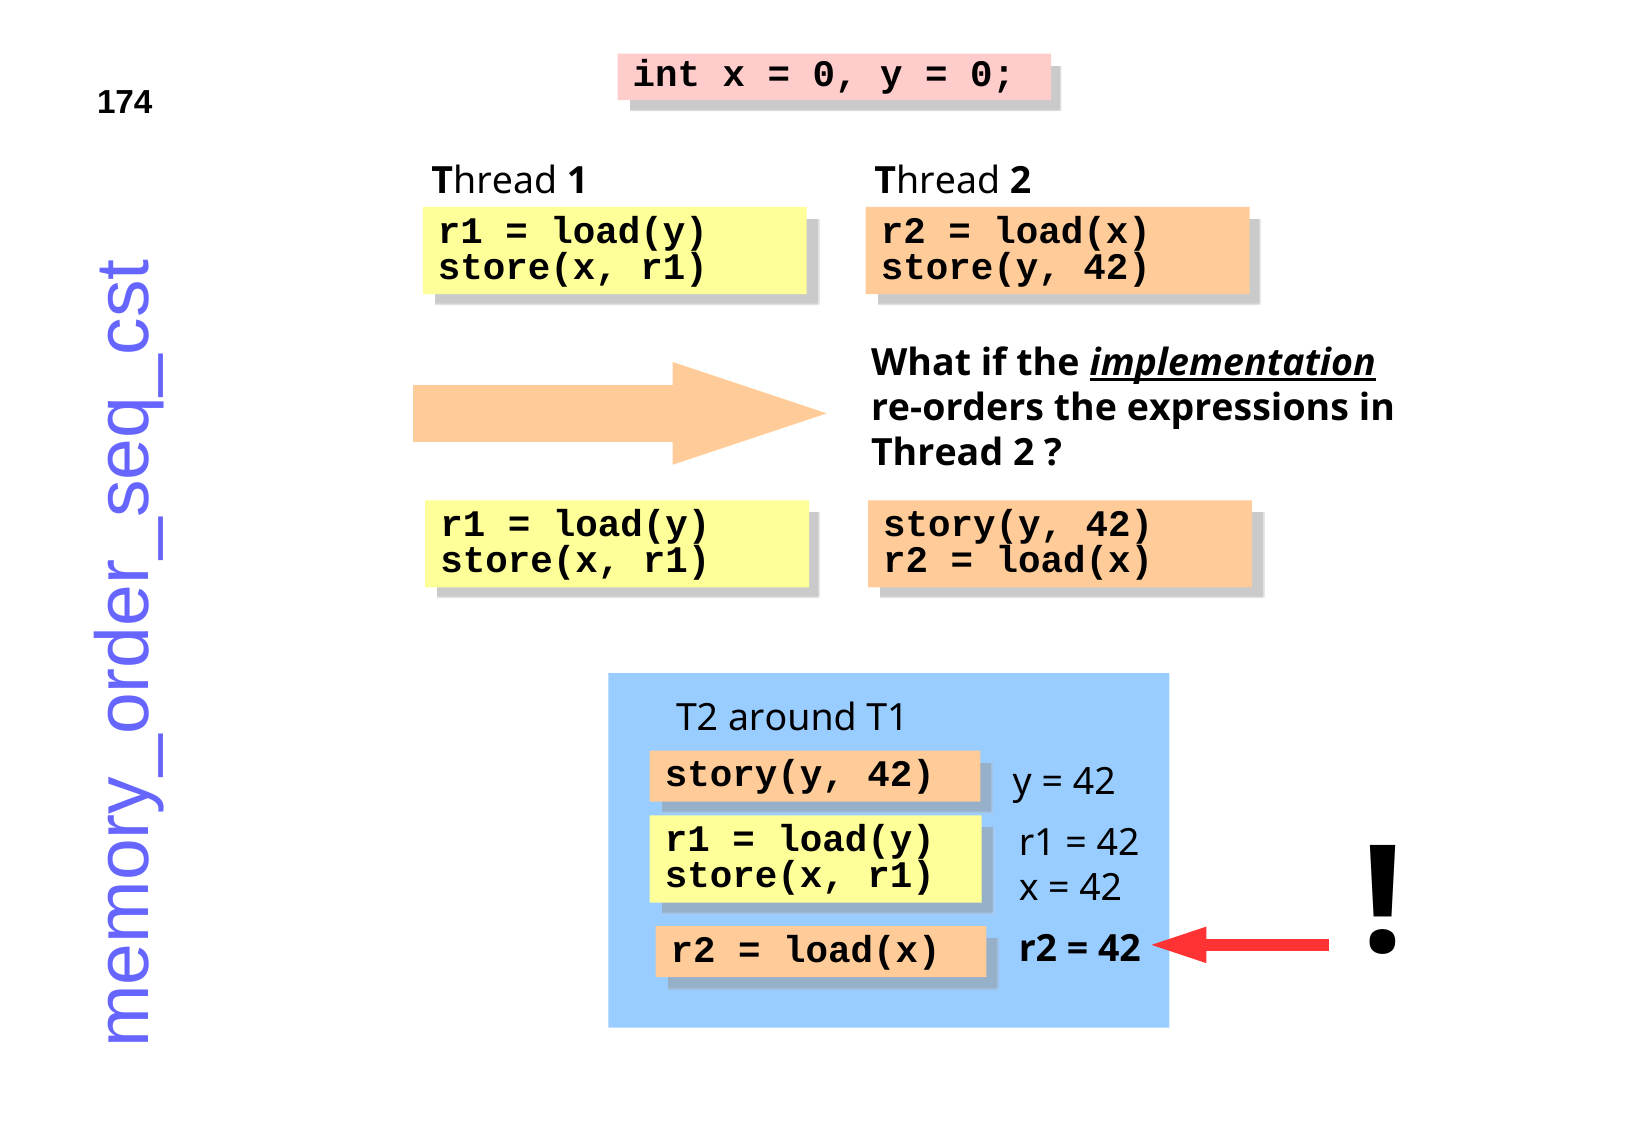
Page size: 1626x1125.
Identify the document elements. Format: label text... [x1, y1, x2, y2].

text_box T2 around T1 [661, 685, 975, 746]
text_box ! [1346, 794, 1471, 990]
text_box y = 42 [998, 749, 1170, 810]
text_box r2 = load(x) store(y, 42) [865, 206, 1250, 295]
text_box r1 = load(y) store(x, r1) [425, 500, 810, 588]
text_box int x = 0, y = 0; [617, 53, 1052, 101]
title memory_order_seq_cst [21, 29, 217, 1063]
text_box r2 = load(x) [655, 926, 987, 978]
text_box r1 = load(y) store(x, r1) [422, 206, 807, 295]
text_box story(y, 42) r2 = load(x) [868, 500, 1252, 588]
text_box r1 = load(y) store(x, r1) [649, 815, 982, 903]
text_box What if the implementation re-orders the expressions in Thread 2 ? [856, 330, 1447, 481]
text_box Thread 1 [416, 147, 730, 209]
text_box story(y, 42) [649, 750, 981, 802]
text_box [608, 673, 1170, 1028]
text_box Thread 2 [859, 147, 1173, 209]
text_box r2 = 42 [1003, 915, 1176, 977]
text_box r1 = 42 x = 42 [1003, 810, 1176, 915]
